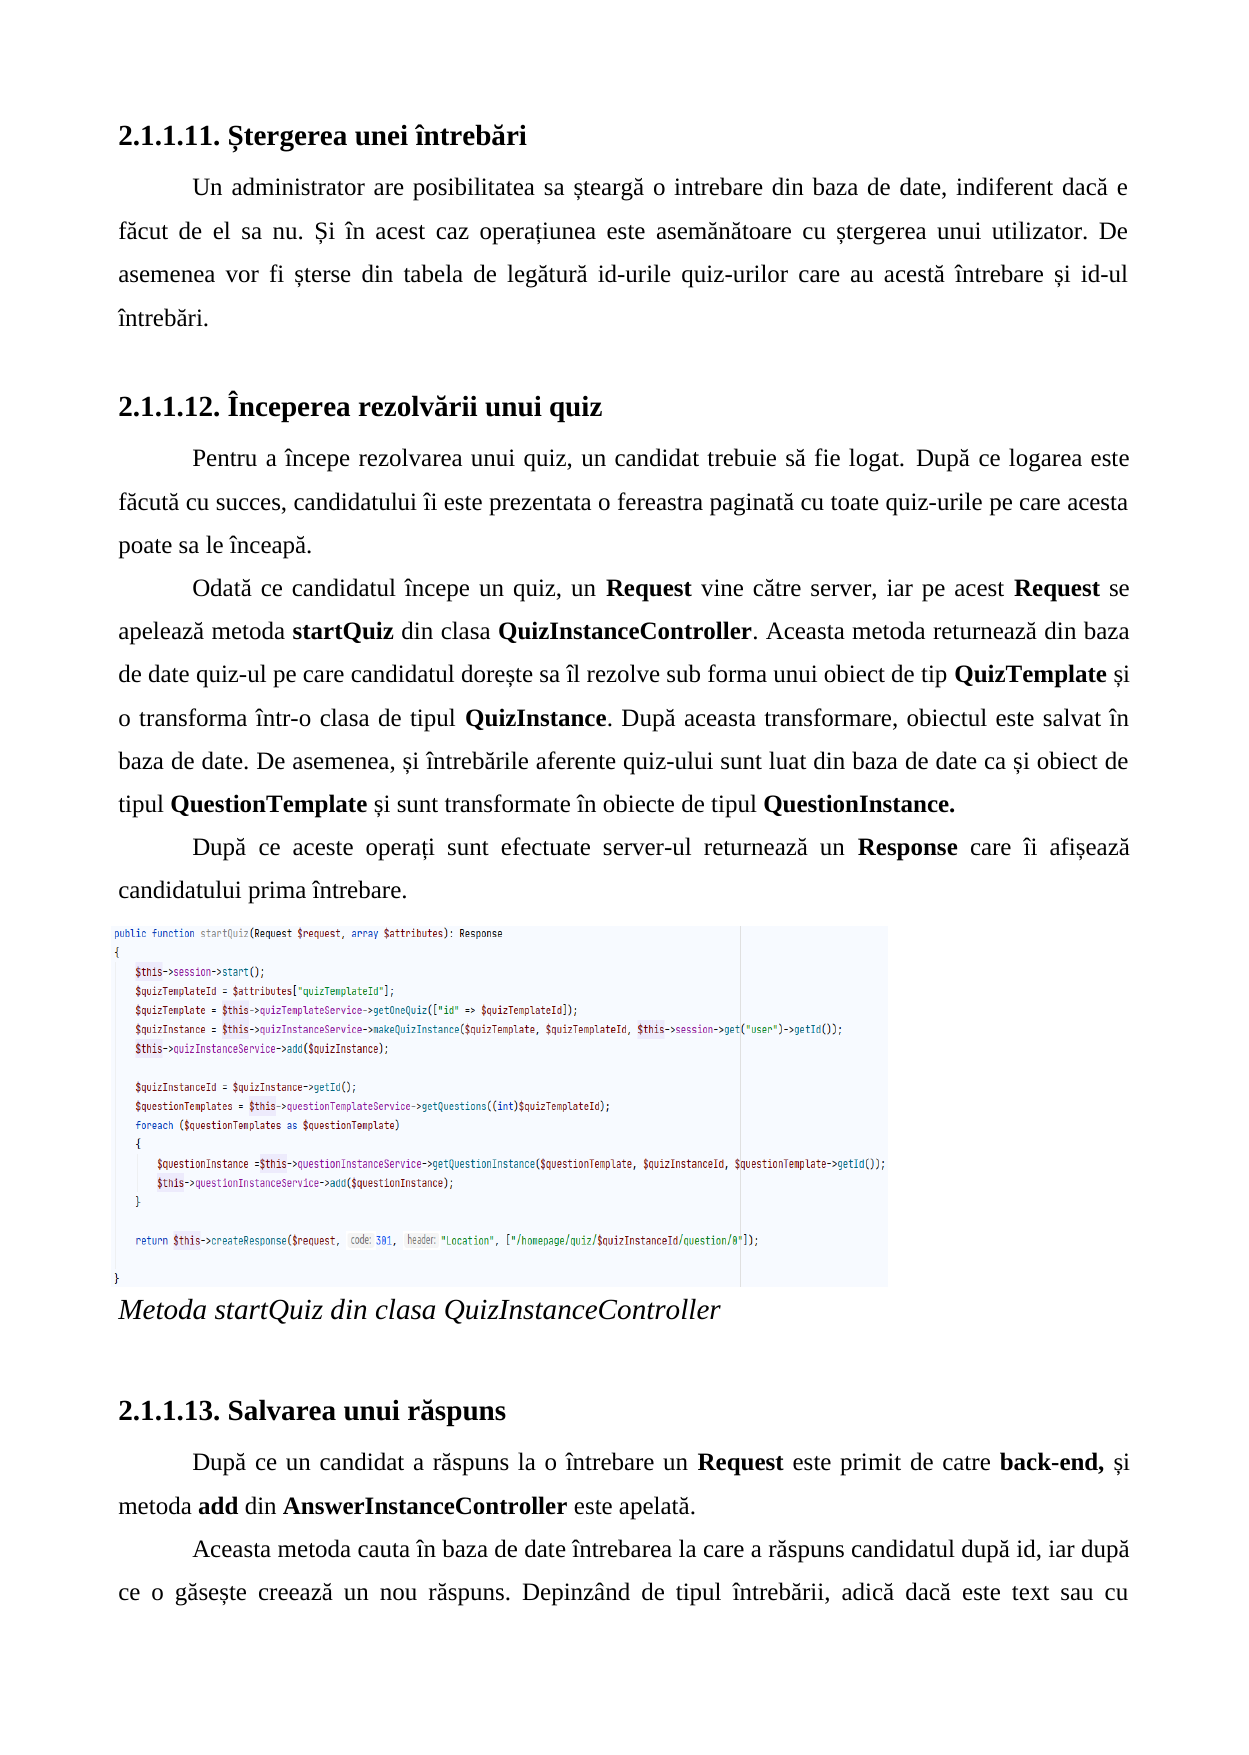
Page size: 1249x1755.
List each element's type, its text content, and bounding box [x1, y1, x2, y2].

text 2.1.1.12. Începerea rezolvării unui quiz [118, 389, 1130, 422]
text Pentru a începe rezolvarea unui quiz, un candidat trebuie să fie logat. După ce logarea este făcută cu succes, candidatului îi este prezentata o fereastra paginată cu toate quiz-urile pe care acesta poate sa le înceapă. [118, 439, 1130, 559]
text Metoda startQuiz din clasa QuizInstanceController [118, 1292, 1130, 1326]
picture [111, 926, 888, 1287]
text Odată ce candidatul începe un quiz, un Request vine către server, iar pe acest Request se apelează metoda startQuiz din clasa QuizInstanceController. Aceasta metoda returnează din baza de date quiz-ul pe care candidatul dorește sa îl rezolve sub forma unui obiect de tip QuizTemplate și o transforma într-o clasa de tipul QuizInstance. După aceasta transformare, obiectul este salvat în baza de date. De asemenea, și întrebările aferente quiz-ului sunt luat din baza de date ca și obiect de tipul QuestionTemplate și sunt transformate în obiecte de tipul QuestionInstance. [118, 573, 1130, 818]
text 2.1.1.13. Salvarea unui răspuns [118, 1393, 1130, 1426]
text După ce un candidat a răspuns la o întrebare un Request este primit de catre back-end, și metoda add din AnswerInstanceController este apelată. [118, 1443, 1130, 1520]
text După ce aceste operați sunt efectuate server-ul returnează un Response care îi afișează candidatului prima întrebare. [118, 832, 1130, 904]
text Aceasta metoda cauta în baza de date întrebarea la care a răspuns candidatul după id, iar după ce o găsește creează un nou răspuns. Depinzând de tipul întrebării, adică dacă este text sau cu [118, 1534, 1130, 1606]
text 2.1.1.11. Ștergerea unei întrebări [118, 118, 1130, 152]
text Un administrator are posibilitatea sa șteargă o intrebare din baza de date, indiferent dacă e făcut de el sa nu. Și în acest caz operațiunea este asemănătoare cu ștergerea unui utilizator. De asemenea vor fi șterse din tabela de legătură id-urile quiz-urilor care au acestă întrebare și id-ul întrebări. [118, 168, 1130, 331]
